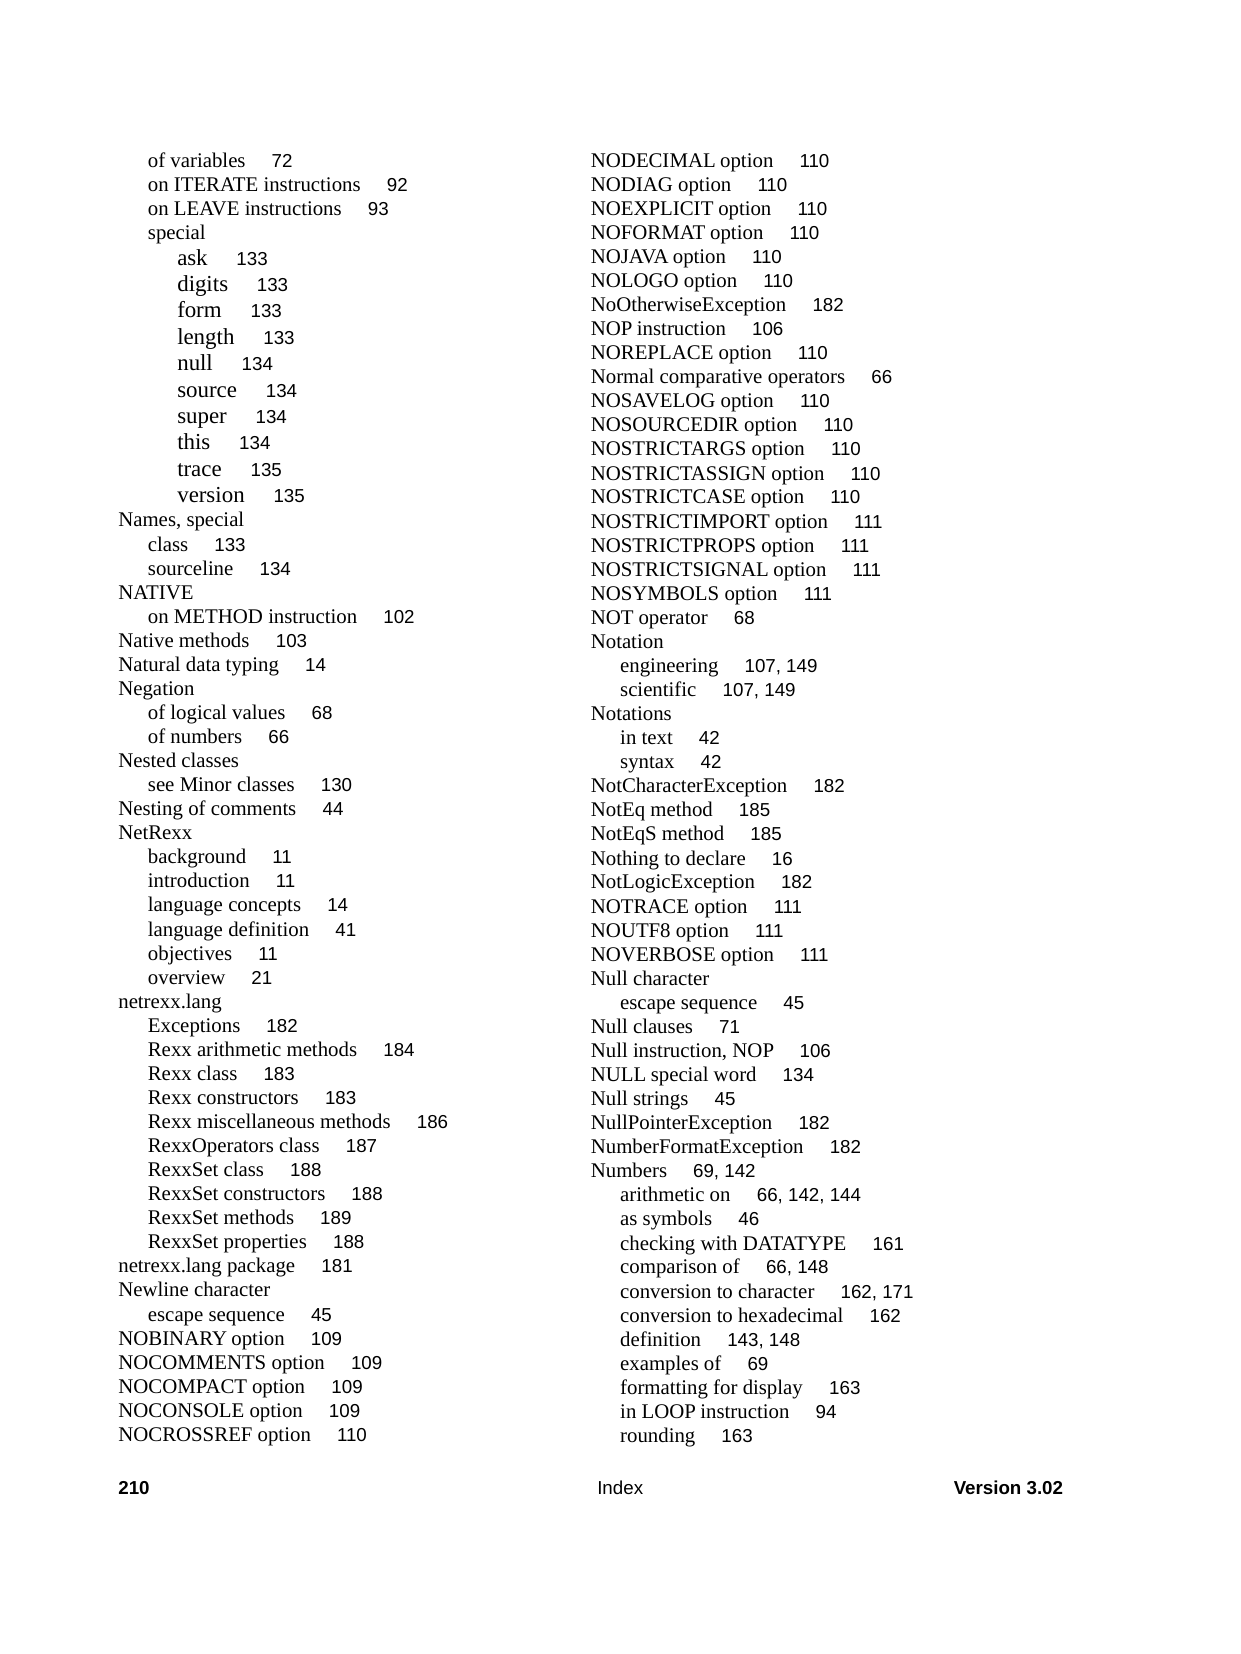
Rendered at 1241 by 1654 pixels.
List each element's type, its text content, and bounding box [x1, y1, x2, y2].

text examples of 69 [620, 1351, 1063, 1375]
text NOP instruction 106 [591, 316, 1063, 340]
text objectives 11 [148, 941, 591, 964]
text NODIAG option 110 [591, 172, 1063, 196]
text arithmetic on 66, 142, 144 [620, 1182, 1063, 1206]
text Nesting of comments 44 [118, 796, 591, 820]
text sourceline 134 [148, 556, 591, 579]
text Numbers 69, 142 [591, 1158, 1063, 1182]
text NotLogicException 182 [591, 869, 1063, 893]
text RexxOperators class 187 [148, 1133, 591, 1157]
text RexxSet methods 189 [148, 1205, 591, 1229]
text Native methods 103 [118, 628, 591, 652]
text NumberFormatException 182 [591, 1134, 1063, 1158]
text ask 133 [177, 244, 591, 270]
text version 135 [177, 481, 591, 507]
text Exceptions 182 [148, 1013, 591, 1037]
text special [148, 220, 591, 244]
text NOSAVELOG option 110 [591, 388, 1063, 412]
text NoOtherwiseException 182 [591, 292, 1063, 316]
text length 133 [177, 323, 591, 349]
text of variables 72 [148, 148, 591, 172]
text Rexx constructors 183 [148, 1085, 591, 1109]
text Null character [591, 966, 1063, 990]
text NOCOMMENTS option 109 [118, 1349, 591, 1374]
text overview 21 [148, 964, 591, 989]
text of numbers 66 [148, 724, 591, 748]
text NotEqS method 185 [591, 821, 1063, 845]
text Negation [118, 676, 591, 700]
text RexxSet class 188 [148, 1157, 591, 1181]
text Notation [591, 629, 1063, 653]
text NOTRACE option 111 [591, 893, 1063, 918]
text on LEAVE instructions 93 [148, 196, 591, 220]
text Rexx arithmetic methods 184 [148, 1037, 591, 1061]
text escape sequence 45 [148, 1301, 591, 1326]
text language definition 41 [148, 916, 591, 941]
text class 133 [148, 531, 591, 556]
text digits 133 [177, 270, 591, 297]
text language concepts 14 [148, 892, 591, 916]
text NOVERBOSE option 111 [591, 942, 1063, 966]
text see Minor classes 130 [148, 772, 591, 796]
text Rexx miscellaneous methods 186 [148, 1109, 591, 1133]
text Notations [591, 701, 1063, 725]
text super 134 [177, 402, 591, 428]
text Names, special [118, 507, 591, 531]
text NOFORMAT option 110 [591, 220, 1063, 244]
text NOCROSSREF option 110 [118, 1422, 591, 1446]
text RexxSet constructors 188 [148, 1181, 591, 1205]
text conversion to character 162, 171 [620, 1278, 1063, 1303]
text NOSTRICTSIGNAL option 111 [591, 557, 1063, 581]
text in LOOP instruction 94 [620, 1399, 1063, 1423]
text netrexx.lang [118, 989, 591, 1013]
text Nested classes [118, 748, 591, 772]
text source 134 [177, 376, 591, 402]
text NOBINARY option 109 [118, 1326, 591, 1349]
text rounding 163 [620, 1423, 1063, 1447]
text NATIVE [118, 579, 591, 604]
text NetRexx [118, 820, 591, 844]
text of logical values 68 [148, 700, 591, 724]
text NOSTRICTASSIGN option 110 [591, 460, 1063, 484]
text Natural data typing 14 [118, 652, 591, 676]
text form 133 [177, 297, 591, 323]
text NOSTRICTCASE option 110 [591, 484, 1063, 508]
text Nothing to declare 16 [591, 845, 1063, 869]
text NOSTRICTARGS option 110 [591, 436, 1063, 460]
text NOUTF8 option 111 [591, 918, 1063, 942]
text comparison of 66, 148 [620, 1254, 1063, 1278]
text conversion to hexadecimal 162 [620, 1303, 1063, 1327]
text NOEXPLICIT option 110 [591, 196, 1063, 220]
text Null instruction, NOP 106 [591, 1038, 1063, 1062]
text RexxSet properties 188 [148, 1229, 591, 1253]
text NOLOGO option 110 [591, 268, 1063, 292]
text scientific 107, 149 [620, 677, 1063, 701]
text netrexx.lang package 181 [118, 1253, 591, 1277]
text introduction 11 [148, 868, 591, 892]
text NOJAVA option 110 [591, 244, 1063, 268]
text NULL special word 134 [591, 1062, 1063, 1086]
text NOCONSOLE option 109 [118, 1398, 591, 1422]
text checking with DATATYPE 161 [620, 1230, 1063, 1254]
text NOCOMPACT option 109 [118, 1374, 591, 1398]
text escape sequence 45 [620, 990, 1063, 1014]
text Null clauses 71 [591, 1014, 1063, 1038]
text on METHOD instruction 102 [148, 604, 591, 628]
text NOSOURCEDIR option 110 [591, 412, 1063, 436]
text NotCharacterException 182 [591, 773, 1063, 797]
text this 134 [177, 428, 591, 455]
text NullPointerException 182 [591, 1110, 1063, 1134]
text Rexx class 183 [148, 1061, 591, 1085]
text NOSTRICTPROPS option 111 [591, 533, 1063, 557]
text null 134 [177, 349, 591, 376]
text NODECIMAL option 110 [591, 148, 1063, 172]
text engineering 107, 149 [620, 653, 1063, 677]
text formatting for display 163 [620, 1375, 1063, 1399]
text trace 135 [177, 455, 591, 481]
text Normal comparative operators 66 [591, 364, 1063, 388]
text in text 42 [620, 725, 1063, 749]
text NotEq method 185 [591, 797, 1063, 821]
text NOSTRICTIMPORT option 111 [591, 508, 1063, 533]
text on ITERATE instructions 92 [148, 172, 591, 196]
text background 11 [148, 844, 591, 868]
text syntax 42 [620, 749, 1063, 773]
text NOREPLACE option 110 [591, 340, 1063, 364]
text as symbols 46 [620, 1206, 1063, 1230]
text definition 143, 148 [620, 1327, 1063, 1351]
text Newline character [118, 1277, 591, 1301]
text NOT operator 68 [591, 605, 1063, 629]
text Null strings 45 [591, 1086, 1063, 1110]
text NOSYMBOLS option 111 [591, 581, 1063, 605]
